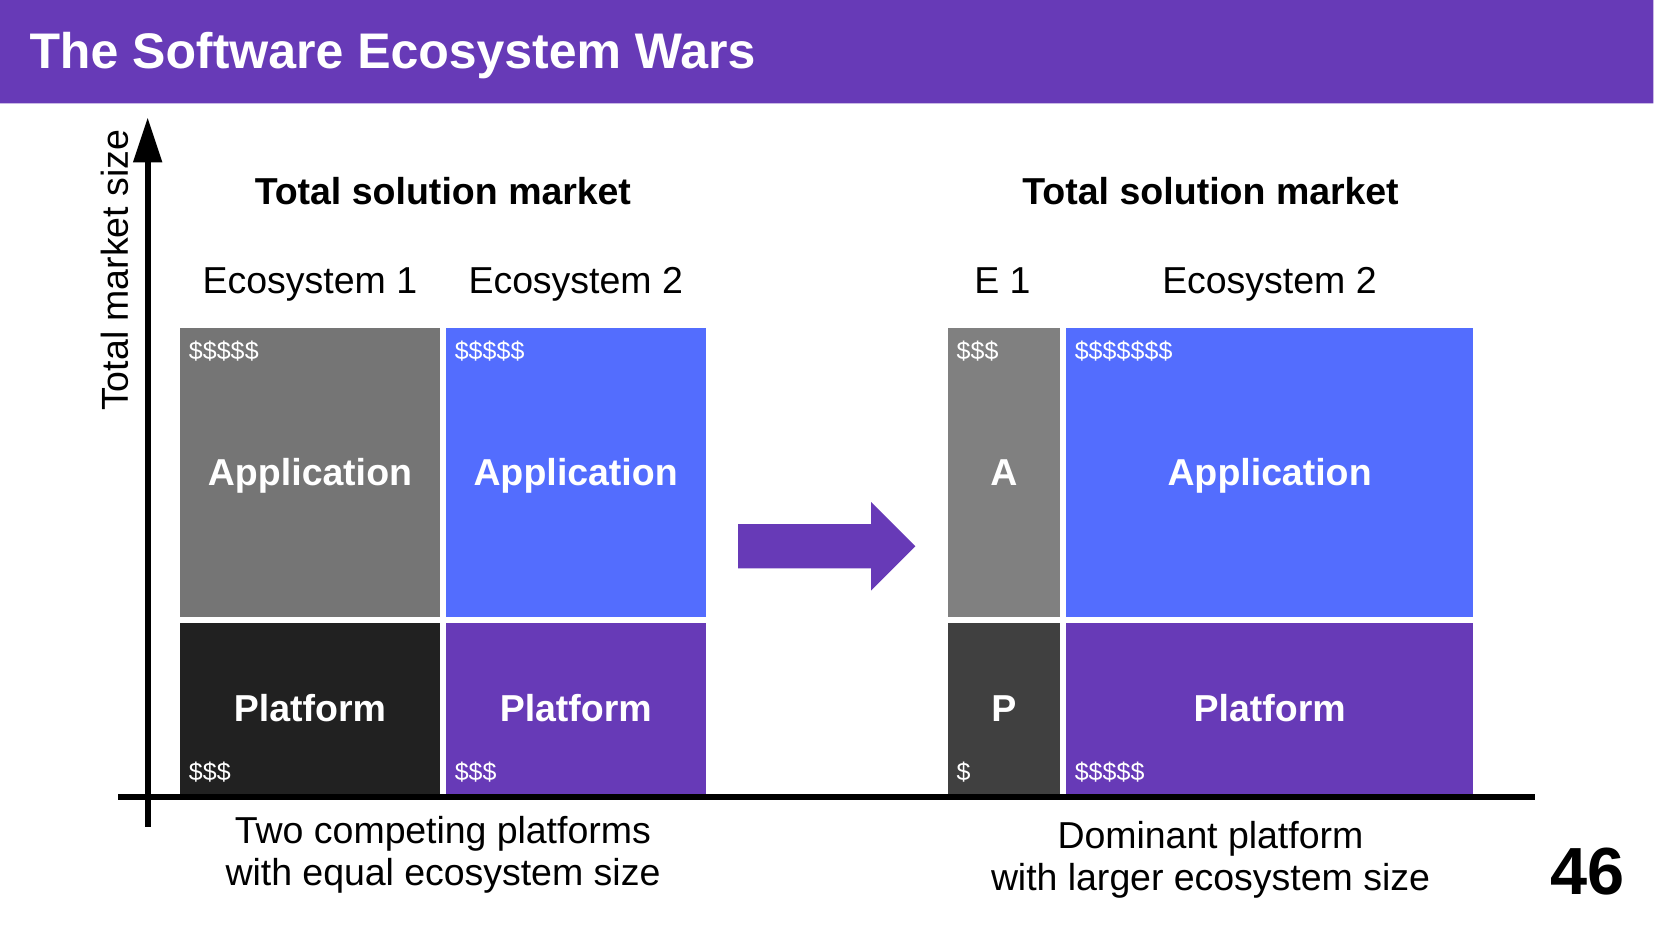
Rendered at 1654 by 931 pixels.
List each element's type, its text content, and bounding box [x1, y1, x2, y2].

text_box Platform [442, 621, 709, 794]
text_box $$$$$ [177, 324, 296, 408]
text_box Total solution market [177, 147, 709, 237]
text_box Platform [177, 621, 442, 794]
text_box E 1 [944, 237, 1061, 324]
text_box $$$ [944, 324, 1062, 407]
text_box P [944, 621, 1062, 708]
text_box Total market size [59, 118, 147, 768]
text_box $$$$$ [1063, 713, 1176, 794]
text_box [738, 501, 916, 591]
text_box $$$$$$$ [1062, 324, 1329, 408]
text_box $$$$$ [442, 324, 709, 408]
text_box Application [1062, 325, 1477, 621]
text_box Ecosystem 2 [443, 237, 709, 324]
text_box Two competing platforms with equal ecosystem size [118, 800, 768, 916]
text_box $$$ [177, 679, 325, 798]
text_box P [999, 699, 1009, 708]
text_box Application [177, 325, 442, 621]
title The Software Ecosystem Wars [0, 0, 1654, 104]
text_box Dominant platform with larger ecosystem size [885, 797, 1536, 916]
text_box A [944, 407, 1062, 621]
text_box Ecosystem 2 [1062, 237, 1477, 325]
text_box $$$ [442, 679, 591, 794]
text_box Ecosystem 1 [177, 237, 443, 325]
text_box Platform [1062, 621, 1477, 794]
text_box $ [944, 708, 1063, 794]
text_box Application [442, 408, 709, 621]
text_box Total solution market [944, 147, 1477, 237]
